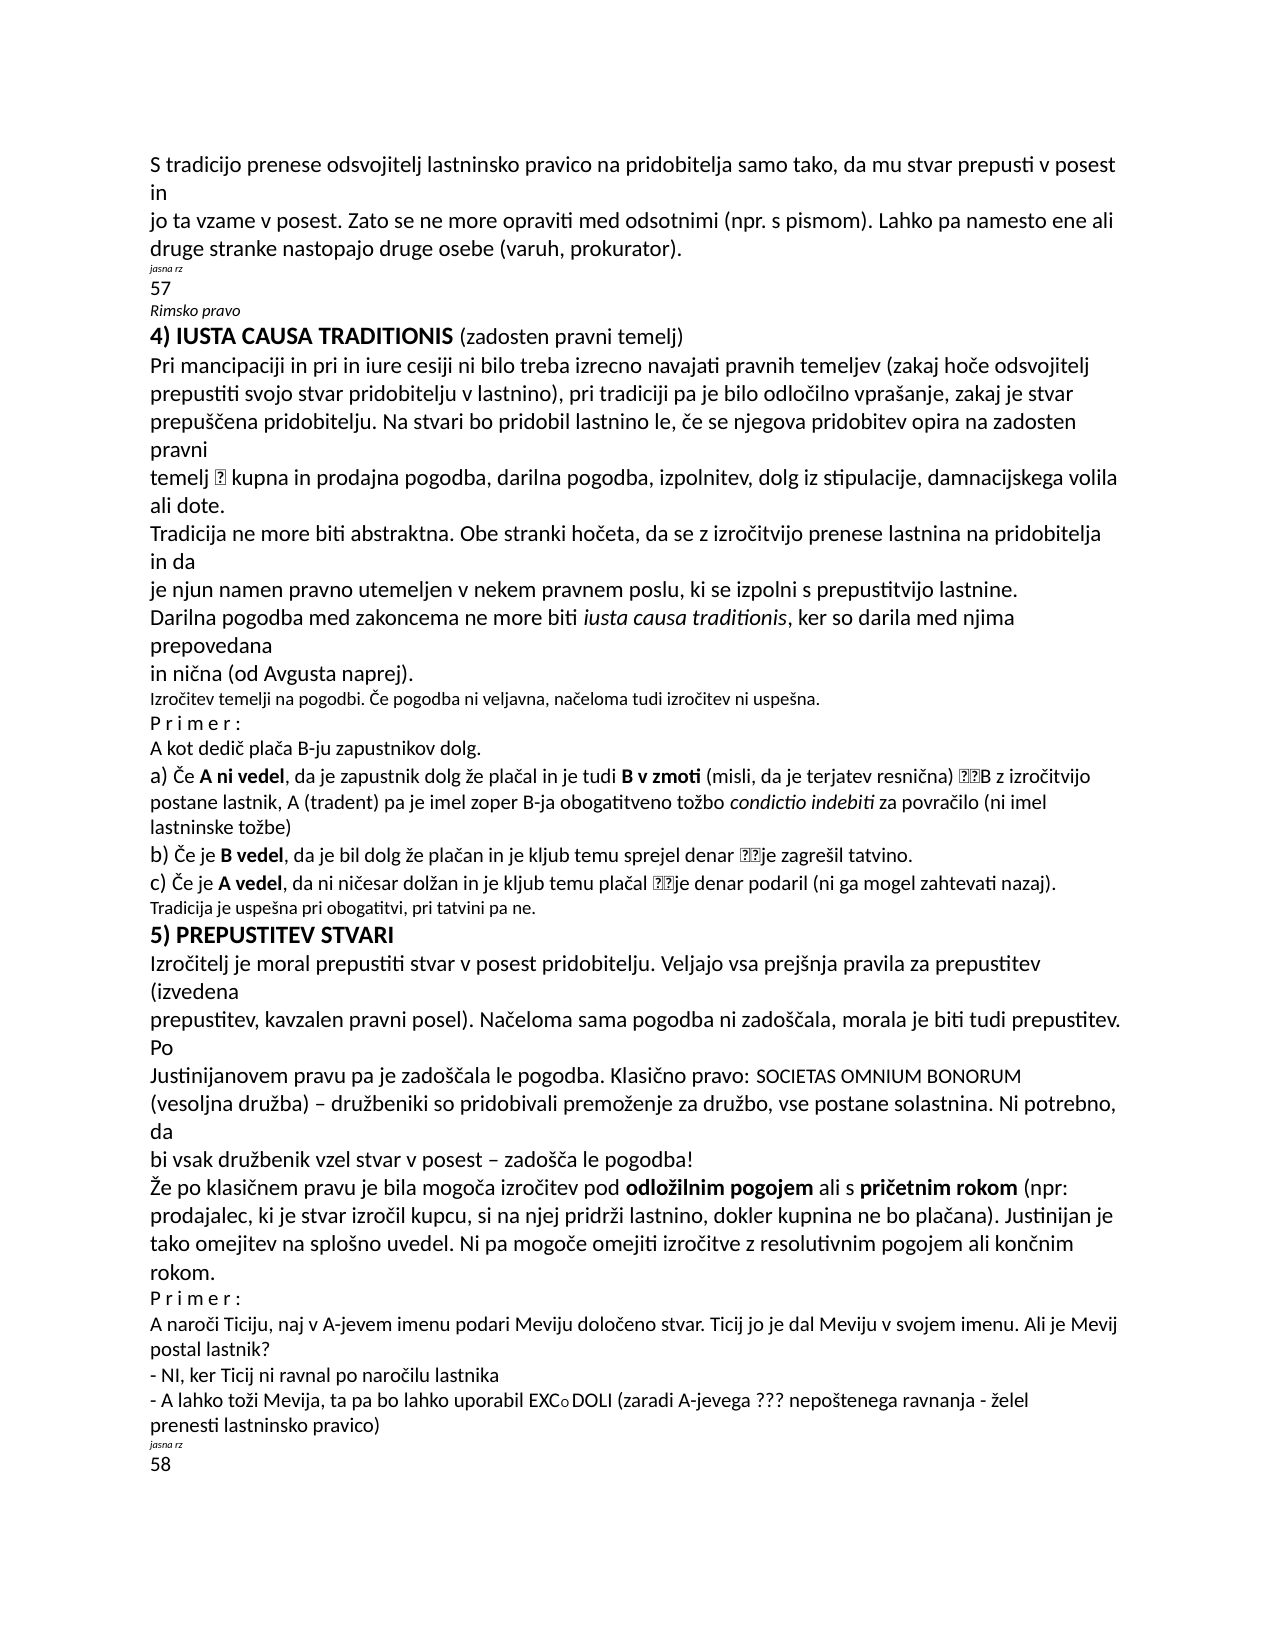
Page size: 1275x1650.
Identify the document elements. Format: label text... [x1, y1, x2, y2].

text prepustitev, kavzalen pravni posel). Načeloma sama pogodba ni zadoščala, morala je biti tudi prepustitev. Po [150, 1005, 1125, 1061]
text Izročitelj je moral prepustiti stvar v posest pridobitelju. Veljajo vsa prejšnja pravila za prepustitev (izvedena [150, 949, 1125, 1005]
text Že po klasičnem pravu je bila mogoča izročitev pod odložilnim pogojem ali s pričetnim rokom (npr: [150, 1173, 1125, 1202]
text - NI, ker Ticij ni ravnal po naročilu lastnika [150, 1362, 1125, 1387]
text jo ta vzame v posest. Zato se ne more opraviti med odsotnimi (npr. s pismom). Lahko pa namesto ene ali [150, 206, 1125, 234]
text in nična (od Avgusta naprej). [150, 659, 1125, 687]
text Justinijanovem pravu pa je zadoščala le pogodba. Klasično pravo: SOCIETAS OMNIUM BONORUM [150, 1061, 1125, 1089]
text Izročitev temelji na pogodbi. Če pogodba ni veljavna, načeloma tudi izročitev ni uspešna. [150, 687, 1125, 710]
text postane lastnik, A (tradent) pa je imel zoper B-ja obogatitveno tožbo condictio indebiti za povračilo (ni imel [150, 789, 1125, 814]
text ali dote. [150, 491, 1125, 519]
text 58 [150, 1451, 1125, 1476]
text (vesoljna družba) – družbeniki so pridobivali premoženje za družbo, vse postane solastnina. Ni potrebno, da [150, 1089, 1125, 1146]
text S tradicijo prenese odsvojitelj lastninsko pravico na pridobitelja samo tako, da mu stvar prepusti v posest in [150, 150, 1125, 206]
text A naroči Ticiju, naj v A-jevem imenu podari Meviju določeno stvar. Ticij jo je dal Meviju v svojem imenu. Ali je Mevij [150, 1311, 1125, 1336]
text Darilna pogodba med zakoncema ne more biti iusta causa traditionis, ker so darila med njima prepovedana [150, 603, 1125, 659]
text 57 [150, 275, 1125, 300]
text 4) IUSTA CAUSA TRADITIONIS (zadosten pravni temelj) [150, 321, 1125, 351]
text prodajalec, ki je stvar izročil kupcu, si na njej pridrži lastnino, dokler kupnina ne bo plačana). Justinijan je [150, 1202, 1125, 1229]
text druge stranke nastopajo druge osebe (varuh, prokurator). [150, 234, 1125, 262]
text postal lastnik? [150, 1336, 1125, 1362]
text Tradicija je uspešna pri obogatitvi, pri tatvini pa ne. [150, 896, 1125, 919]
text je njun namen pravno utemeljen v nekem pravnem poslu, ki se izpolni s prepustitvijo lastnine. [150, 575, 1125, 603]
text b) Če je B vedel, da je bil dolg že plačan in je kljub temu sprejel denar je zagrešil tatvino. [150, 840, 1125, 868]
text Tradicija ne more biti abstraktna. Obe stranki hočeta, da se z izročitvijo prenese lastnina na pridobitelja in da [150, 519, 1125, 575]
text prenesti lastninsko pravico) [150, 1413, 1125, 1438]
text lastninske tožbe) [150, 814, 1125, 840]
text P r i m e r : [150, 1286, 1125, 1311]
text - A lahko toži Mevija, ta pa bo lahko uporabil EXCO DOLI (zaradi A-jevega ??? nepoštenega ravnanja - želel [150, 1387, 1125, 1413]
text bi vsak družbenik vzel stvar v posest – zadošča le pogodba! [150, 1146, 1125, 1173]
text tako omejitev na splošno uvedel. Ni pa mogoče omejiti izročitve z resolutivnim pogojem ali končnim rokom. [150, 1229, 1125, 1286]
text prepustiti svojo stvar pridobitelju v lastnino), pri tradiciji pa je bilo odločilno vprašanje, zakaj je stvar [150, 379, 1125, 407]
text jasna rz [150, 262, 1125, 275]
text 5) PREPUSTITEV STVARI [150, 919, 1125, 949]
text Pri mancipaciji in pri in iure cesiji ni bilo treba izrecno navajati pravnih temeljev (zakaj hoče odsvojitelj [150, 351, 1125, 379]
text A kot dedič plača B-ju zapustnikov dolg. [150, 736, 1125, 761]
text a) Če A ni vedel, da je zapustnik dolg že plačal in je tudi B v zmoti (misli, da je terjatev resnična) B z izročitvijo [150, 761, 1125, 789]
text c) Če je A vedel, da ni ničesar dolžan in je kljub temu plačal je denar podaril (ni ga mogel zahtevati nazaj). [150, 868, 1125, 896]
text prepuščena pridobitelju. Na stvari bo pridobil lastnino le, če se njegova pridobitev opira na zadosten pravni [150, 407, 1125, 463]
text jasna rz [150, 1438, 1125, 1451]
text temelj  kupna in prodajna pogodba, darilna pogodba, izpolnitev, dolg iz stipulacije, damnacijskega volila [150, 463, 1125, 491]
text Rimsko pravo [150, 300, 1125, 321]
text P r i m e r : [150, 710, 1125, 736]
